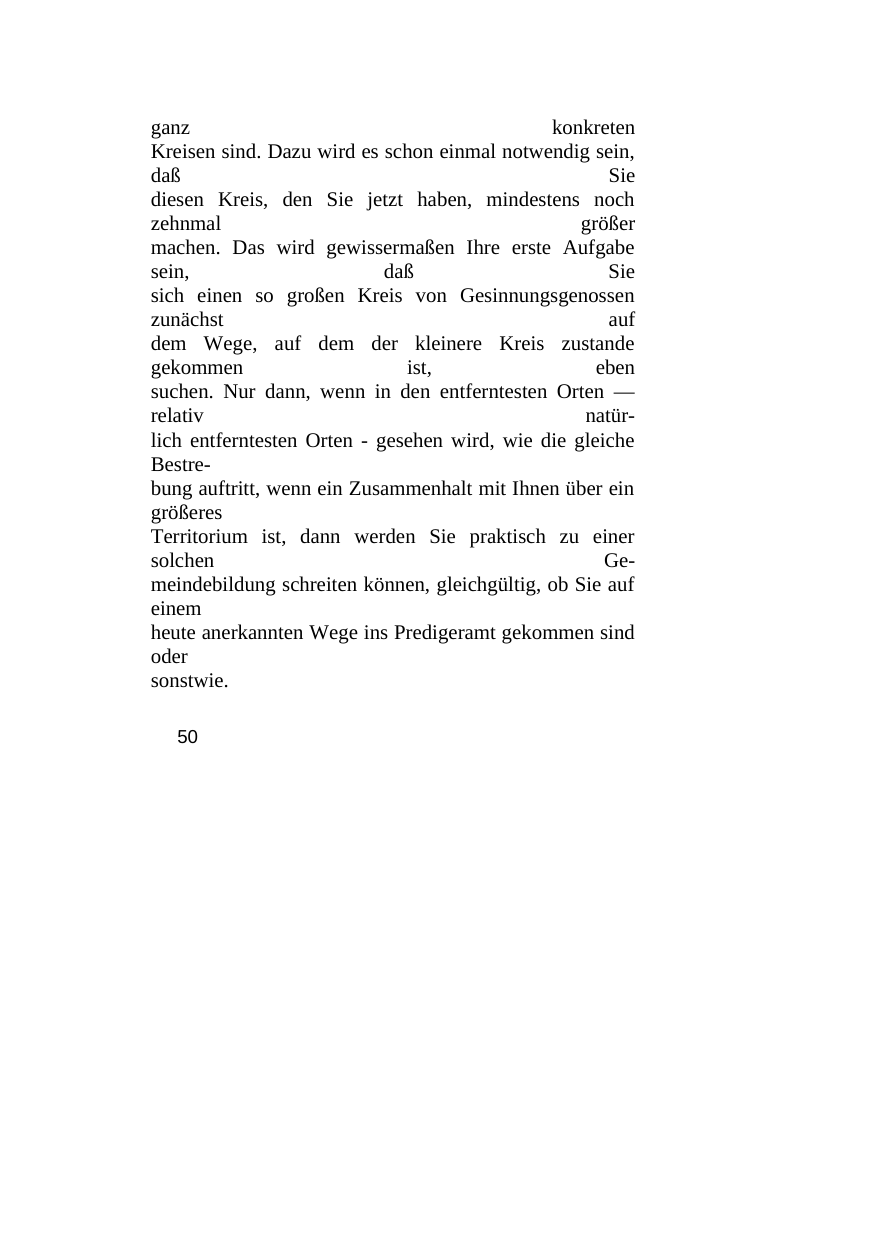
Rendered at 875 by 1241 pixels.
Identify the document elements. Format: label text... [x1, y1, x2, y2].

text ganz konkreten Kreisen sind. Dazu wird es schon einmal notwendig sein, daß Sie diesen Kreis, den Sie jetzt haben, mindestens noch zehnmal größer machen. Das wird gewissermaßen Ihre erste Aufgabe sein, daß Sie sich einen so großen Kreis von Gesinnungsgenossen zunächst auf dem Wege, auf dem der kleinere Kreis zustande gekommen ist, eben suchen. Nur dann, wenn in den entferntesten Orten — relativ natür- lich entferntesten Orten - gesehen wird, wie die gleiche Bestre- bung auftritt, wenn ein Zusammenhalt mit Ihnen über ein größeres Territorium ist, dann werden Sie praktisch zu einer solchen Ge- meindebildung schreiten können, gleichgültig, ob Sie auf einem heute anerkannten Wege ins Predigeramt gekommen sind oder sonstwie. [151, 115, 635, 692]
text 50 [177, 726, 635, 747]
